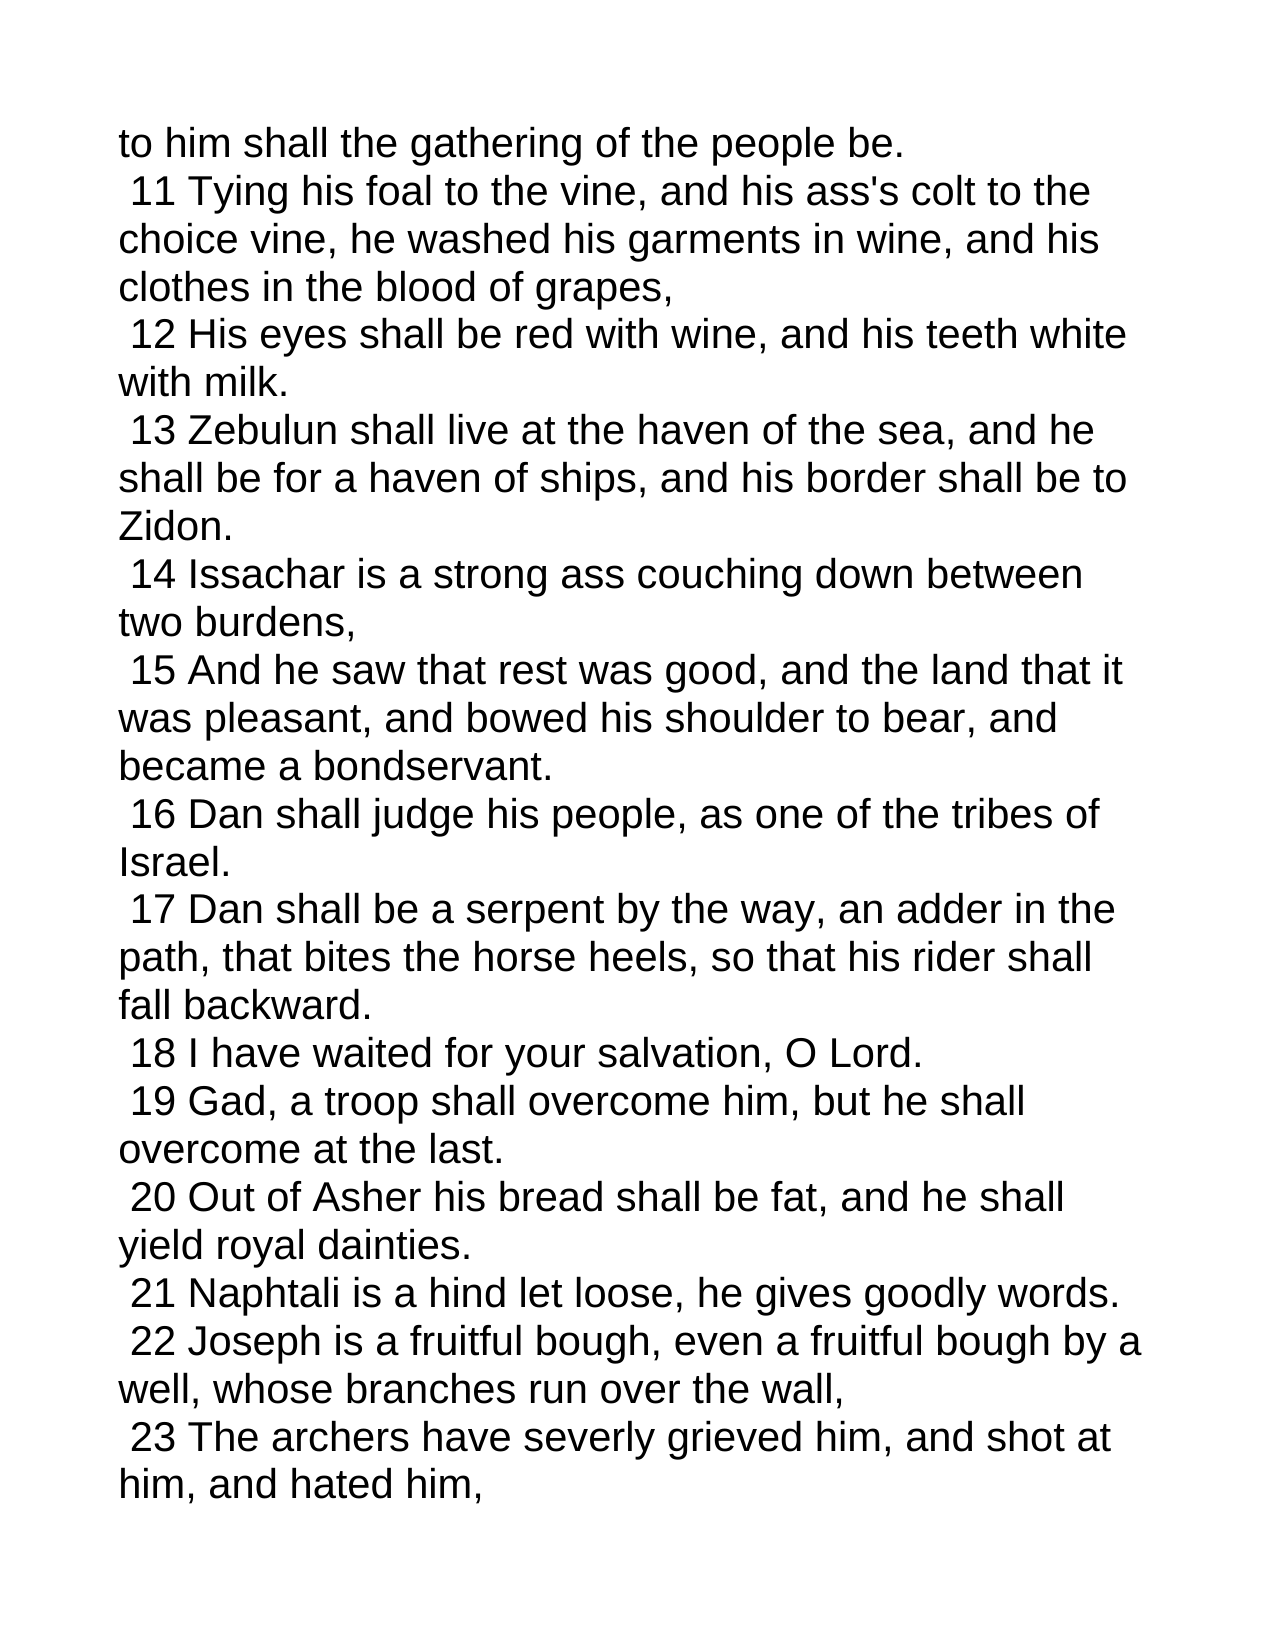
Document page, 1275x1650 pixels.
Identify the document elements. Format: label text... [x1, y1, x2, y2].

text to him shall the gathering of the people be. [118, 118, 1157, 166]
text 21 Naphtali is a hind let loose, he gives goodly words. [118, 1268, 1157, 1316]
text 23 The archers have severly grieved him, and shot at him, and hated him, [118, 1412, 1157, 1508]
text 16 Dan shall judge his people, as one of the tribes of Israel. [118, 789, 1157, 885]
text 22 Joseph is a fruitful bough, even a fruitful bough by a well, whose branches run over the wall, [118, 1316, 1157, 1412]
text 17 Dan shall be a serpent by the way, an adder in the path, that bites the horse heels, so that his rider shall fall backward. [118, 885, 1157, 1028]
text 20 Out of Asher his bread shall be fat, and he shall yield royal dainties. [118, 1172, 1157, 1268]
text 19 Gad, a troop shall overcome him, but he shall overcome at the last. [118, 1076, 1157, 1172]
text 13 Zebulun shall live at the haven of the sea, and he shall be for a haven of ships, and his border shall be to Zidon. [118, 406, 1157, 549]
text 12 His eyes shall be red with wine, and his teeth white with milk. [118, 310, 1157, 406]
text 18 I have waited for your salvation, O Lord. [118, 1028, 1157, 1076]
text 11 Tying his foal to the vine, and his ass's colt to the choice vine, he washed his garments in wine, and his clothes in the blood of grapes, [118, 166, 1157, 310]
text 14 Issachar is a strong ass couching down between two burdens, [118, 549, 1157, 645]
text 15 And he saw that rest was good, and the land that it was pleasant, and bowed his shoulder to bear, and became a bondservant. [118, 645, 1157, 789]
